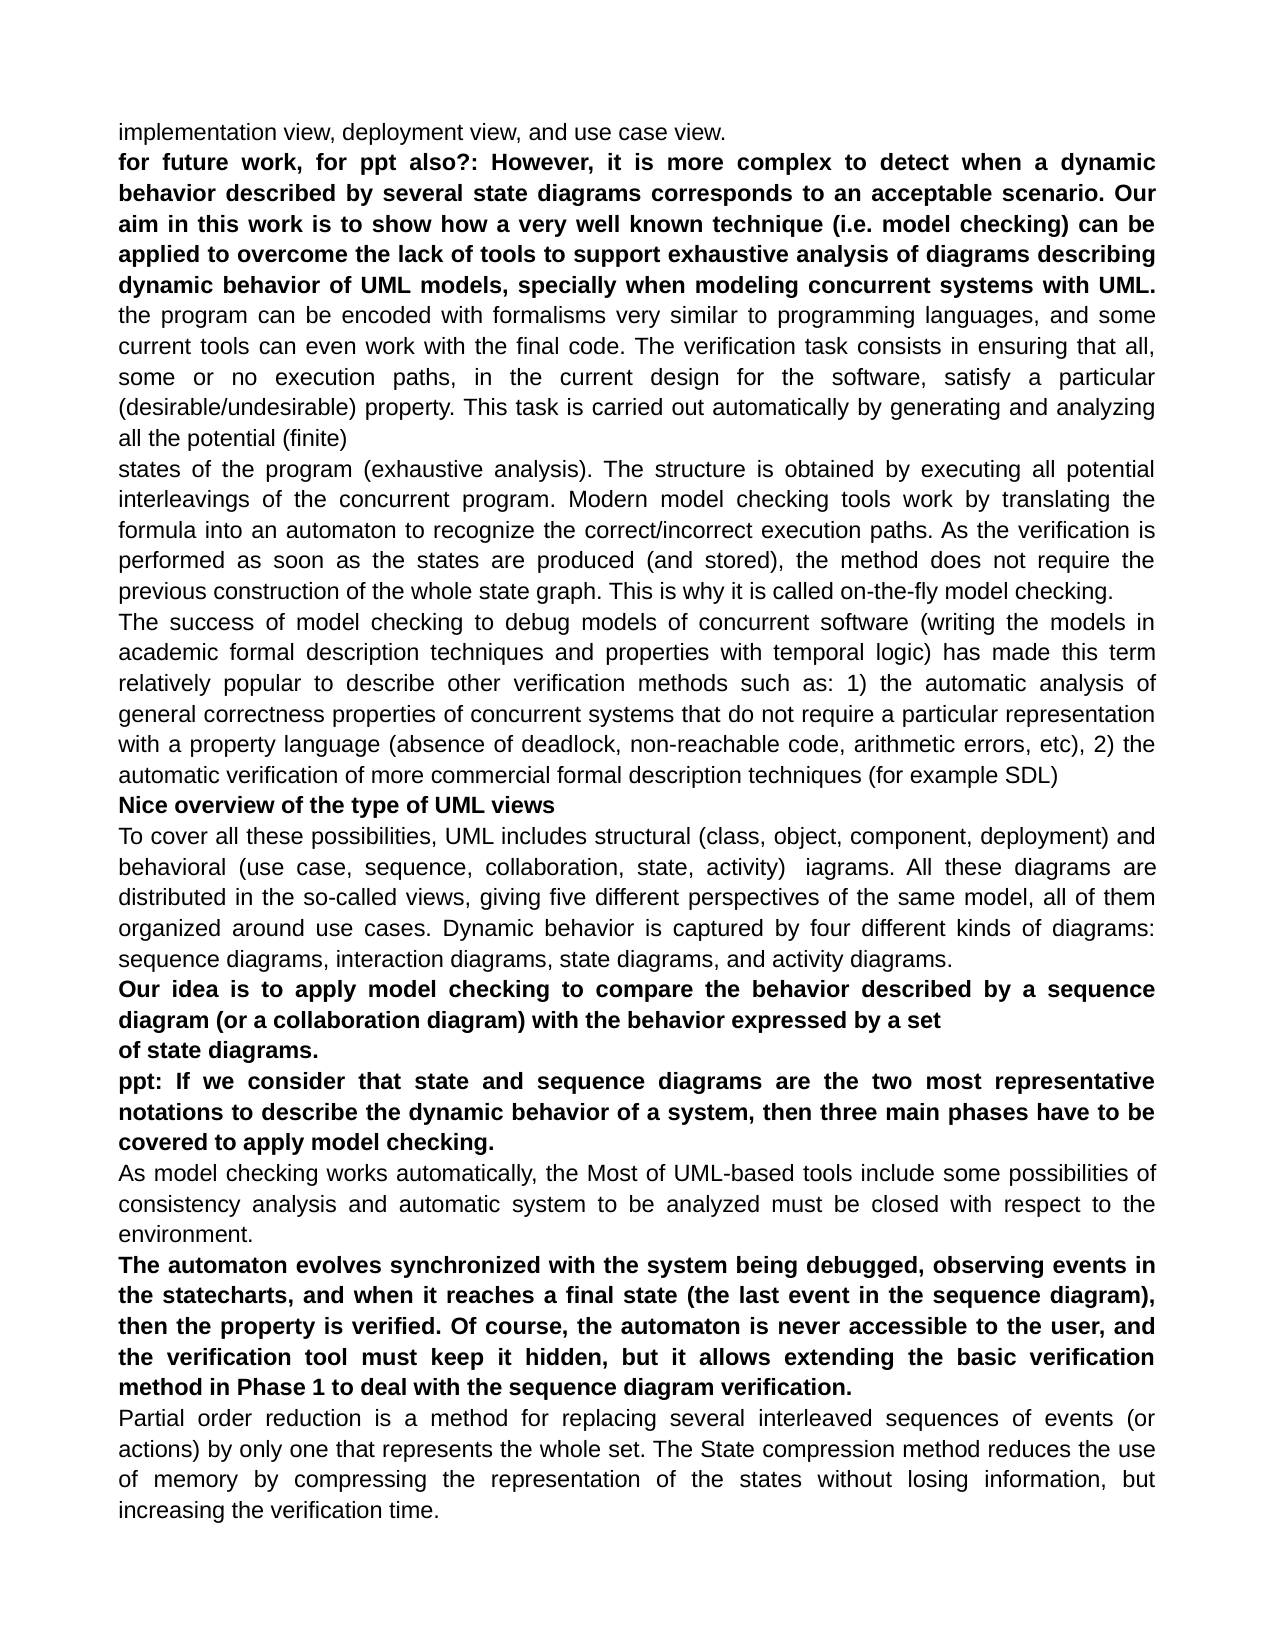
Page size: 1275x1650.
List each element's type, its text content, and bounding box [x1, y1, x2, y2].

text Partial order reduction is a method for replacing several interleaved sequences of events (or actions) by only one that represents the whole set. The State compression method reduces the use of memory by compressing the representation of the states without losing information, but increasing the verification time. [118, 1404, 1157, 1523]
text Our idea is to apply model checking to compare the behavior described by a sequence diagram (or a collaboration diagram) with the behavior expressed by a set [118, 976, 1157, 1033]
text The success of model checking to debug models of concurrent software (writing the models in academic formal description techniques and properties with temporal logic) has made this term relatively popular to describe other verification methods such as: 1) the automatic analysis of general correctness properties of concurrent systems that do not require a particular representation with a property language (absence of deadlock, non-reachable code, arithmetic errors, etc), 2) the automatic verification of more commercial formal description techniques (for example SDL) [118, 608, 1157, 788]
text Nice overview of the type of UML views [118, 792, 1157, 819]
text states of the program (exhaustive analysis). The structure is obtained by executing all potential interleavings of the concurrent program. Modern model checking tools work by translating the formula into an automaton to recognize the correct/incorrect execution paths. As the verification is performed as soon as the states are produced (and stored), the method does not require the previous construction of the whole state graph. This is why it is called on-the-fly model checking. [118, 455, 1157, 604]
text of state diagrams. [118, 1037, 1157, 1064]
text To cover all these possibilities, UML includes structural (class, object, component, deployment) and behavioral (use case, sequence, collaboration, state, activity) iagrams. All these diagrams are distributed in the so-called views, giving five different perspectives of the same model, all of them organized around use cases. Dynamic behavior is captured by four different kinds of diagrams: sequence diagrams, interaction diagrams, state diagrams, and activity diagrams. [118, 822, 1157, 972]
text ppt: If we consider that state and sequence diagrams are the two most representative notations to describe the dynamic behavior of a system, then three main phases have to be covered to apply model checking. [118, 1067, 1157, 1156]
text for future work, for ppt also?: However, it is more complex to detect when a dynamic behavior described by several state diagrams corresponds to an acceptable scenario. Our aim in this work is to show how a very well known technique (i.e. model checking) can be applied to overcome the lack of tools to support exhaustive analysis of diagrams describing dynamic behavior of UML models, specially when modeling concurrent systems with UML. the program can be encoded with formalisms very similar to programming languages, and some current tools can even work with the final code. The verification task consists in ensuring that all, some or no execution paths, in the current design for the software, satisfy a particular (desirable/undesirable) property. This task is carried out automatically by generating and analyzing all the potential (finite) [118, 149, 1157, 451]
text implementation view, deployment view, and use case view. [118, 118, 1157, 145]
text The automaton evolves synchronized with the system being debugged, observing events in the statecharts, and when it reaches a final state (the last event in the sequence diagram), then the property is verified. Of course, the automaton is never accessible to the user, and the verification tool must keep it hidden, but it allows extending the basic verification method in Phase 1 to deal with the sequence diagram verification. [118, 1251, 1157, 1401]
text As model checking works automatically, the Most of UML-based tools include some possibilities of consistency analysis and automatic system to be analyzed must be closed with respect to the environment. [118, 1159, 1157, 1247]
